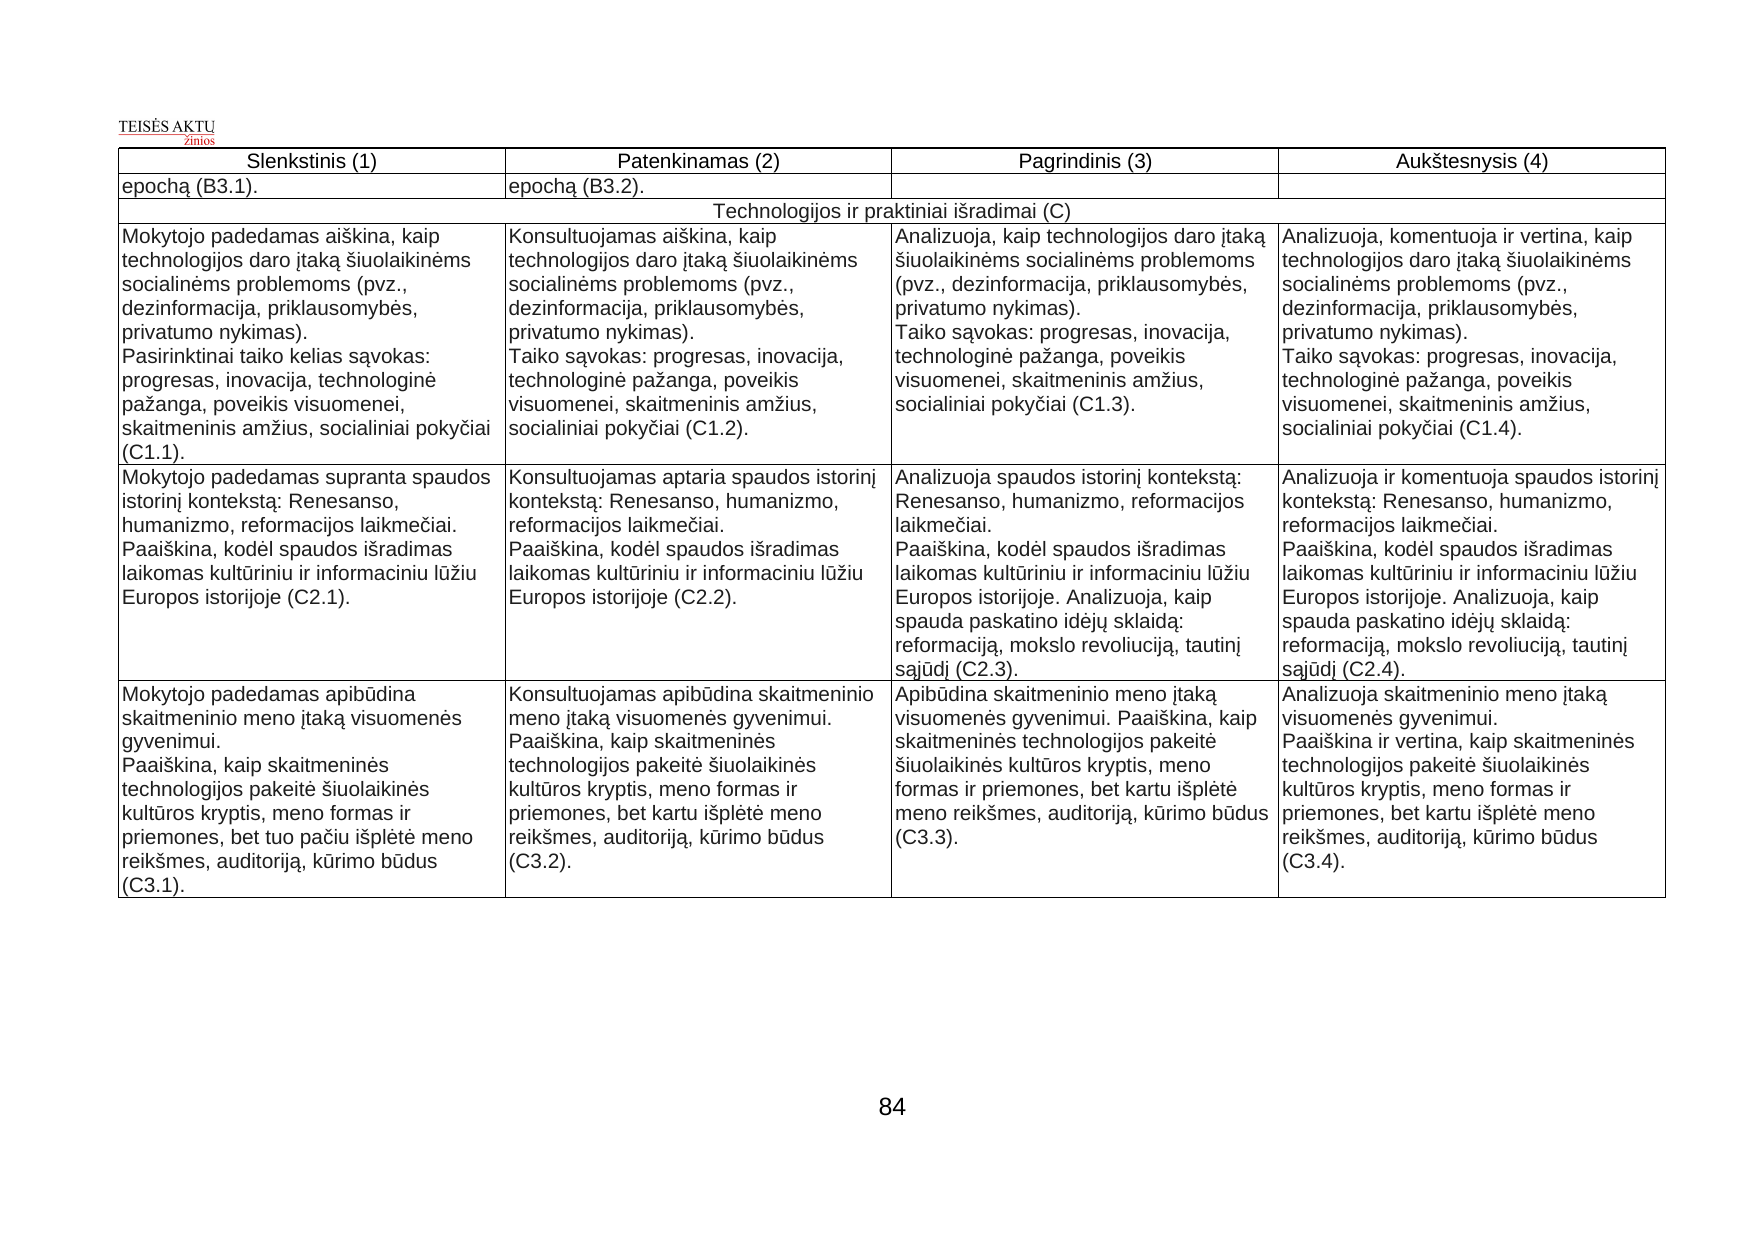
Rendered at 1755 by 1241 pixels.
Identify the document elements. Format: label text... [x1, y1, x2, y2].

table_cell Konsultuojamas aptaria spaudos istorinį kontekstą: Renesanso, humanizmo, reformacijos laikmečiai. Paaiškina, kodėl spaudos išradimas laikomas kultūriniu ir informaciniu lūžiu Europos istorijoje (C2.2). [506, 465, 891, 680]
table_cell Mokytojo padedamas aiškina, kaip technologijos daro įtaką šiuolaikinėms socialinėms problemoms (pvz., dezinformacija, priklausomybės, privatumo nykimas). Pasirinktinai taiko kelias sąvokas: progresas, inovacija, technologinė pažanga, poveikis visuomenei, skaitmeninis amžius, socialiniai pokyčiai (C1.1). [119, 224, 505, 464]
table_cell Mokytojo padedamas supranta spaudos istorinį kontekstą: Renesanso, humanizmo, reformacijos laikmečiai. Paaiškina, kodėl spaudos išradimas laikomas kultūriniu ir informaciniu lūžiu Europos istorijoje (C2.1). [119, 465, 505, 680]
table_cell Konsultuojamas aiškina, kaip technologijos daro įtaką šiuolaikinėms socialinėms problemoms (pvz., dezinformacija, priklausomybės, privatumo nykimas). Taiko sąvokas: progresas, inovacija, technologinė pažanga, poveikis visuomenei, skaitmeninis amžius, socialiniai pokyčiai (C1.2). [506, 224, 891, 464]
table_cell epochą (B3.2). [506, 174, 891, 198]
table_cell Technologijos ir praktiniai išradimai (C) [119, 199, 1665, 223]
table_cell epochą (B3.1). [119, 174, 505, 198]
table_cell Analizuoja, komentuoja ir vertina, kaip technologijos daro įtaką šiuolaikinėms socialinėms problemoms (pvz., dezinformacija, priklausomybės, privatumo nykimas). Taiko sąvokas: progresas, inovacija, technologinė pažanga, poveikis visuomenei, skaitmeninis amžius, socialiniai pokyčiai (C1.4). [1279, 224, 1665, 464]
table_header Patenkinamas (2) [506, 149, 891, 173]
table_cell Mokytojo padedamas apibūdina skaitmeninio meno įtaką visuomenės gyvenimui. Paaiškina, kaip skaitmeninės technologijos pakeitė šiuolaikinės kultūros kryptis, meno formas ir priemones, bet tuo pačiu išplėtė meno reikšmes, auditoriją, kūrimo būdus (C3.1). [119, 681, 505, 897]
table_header Aukštesnysis (4) [1279, 149, 1665, 173]
table_cell Apibūdina skaitmeninio meno įtaką visuomenės gyvenimui. Paaiškina, kaip skaitmeninės technologijos pakeitė šiuolaikinės kultūros kryptis, meno formas ir priemones, bet kartu išplėtė meno reikšmes, auditoriją, kūrimo būdus (C3.3). [892, 681, 1278, 897]
table_header Pagrindinis (3) [892, 149, 1278, 173]
table_cell Analizuoja spaudos istorinį kontekstą: Renesanso, humanizmo, reformacijos laikmečiai. Paaiškina, kodėl spaudos išradimas laikomas kultūriniu ir informaciniu lūžiu Europos istorijoje. Analizuoja, kaip spauda paskatino idėjų sklaidą: reformaciją, mokslo revoliuciją, tautinį sąjūdį (C2.3). [892, 465, 1278, 680]
table_cell [892, 174, 1278, 198]
table_cell Analizuoja, kaip technologijos daro įtaką šiuolaikinėms socialinėms problemoms (pvz., dezinformacija, priklausomybės, privatumo nykimas). Taiko sąvokas: progresas, inovacija, technologinė pažanga, poveikis visuomenei, skaitmeninis amžius, socialiniai pokyčiai (C1.3). [892, 224, 1278, 464]
table_cell Analizuoja ir komentuoja spaudos istorinį kontekstą: Renesanso, humanizmo, reformacijos laikmečiai. Paaiškina, kodėl spaudos išradimas laikomas kultūriniu ir informaciniu lūžiu Europos istorijoje. Analizuoja, kaip spauda paskatino idėjų sklaidą: reformaciją, mokslo revoliuciją, tautinį sąjūdį (C2.4). [1279, 465, 1665, 680]
table_header Slenkstinis (1) [119, 149, 505, 173]
table_cell Konsultuojamas apibūdina skaitmeninio meno įtaką visuomenės gyvenimui. Paaiškina, kaip skaitmeninės technologijos pakeitė šiuolaikinės kultūros kryptis, meno formas ir priemones, bet kartu išplėtė meno reikšmes, auditoriją, kūrimo būdus (C3.2). [506, 681, 891, 897]
table_cell Analizuoja skaitmeninio meno įtaką visuomenės gyvenimui. Paaiškina ir vertina, kaip skaitmeninės technologijos pakeitė šiuolaikinės kultūros kryptis, meno formas ir priemones, bet kartu išplėtė meno reikšmes, auditoriją, kūrimo būdus (C3.4). [1279, 681, 1665, 897]
table_cell [1279, 174, 1665, 198]
